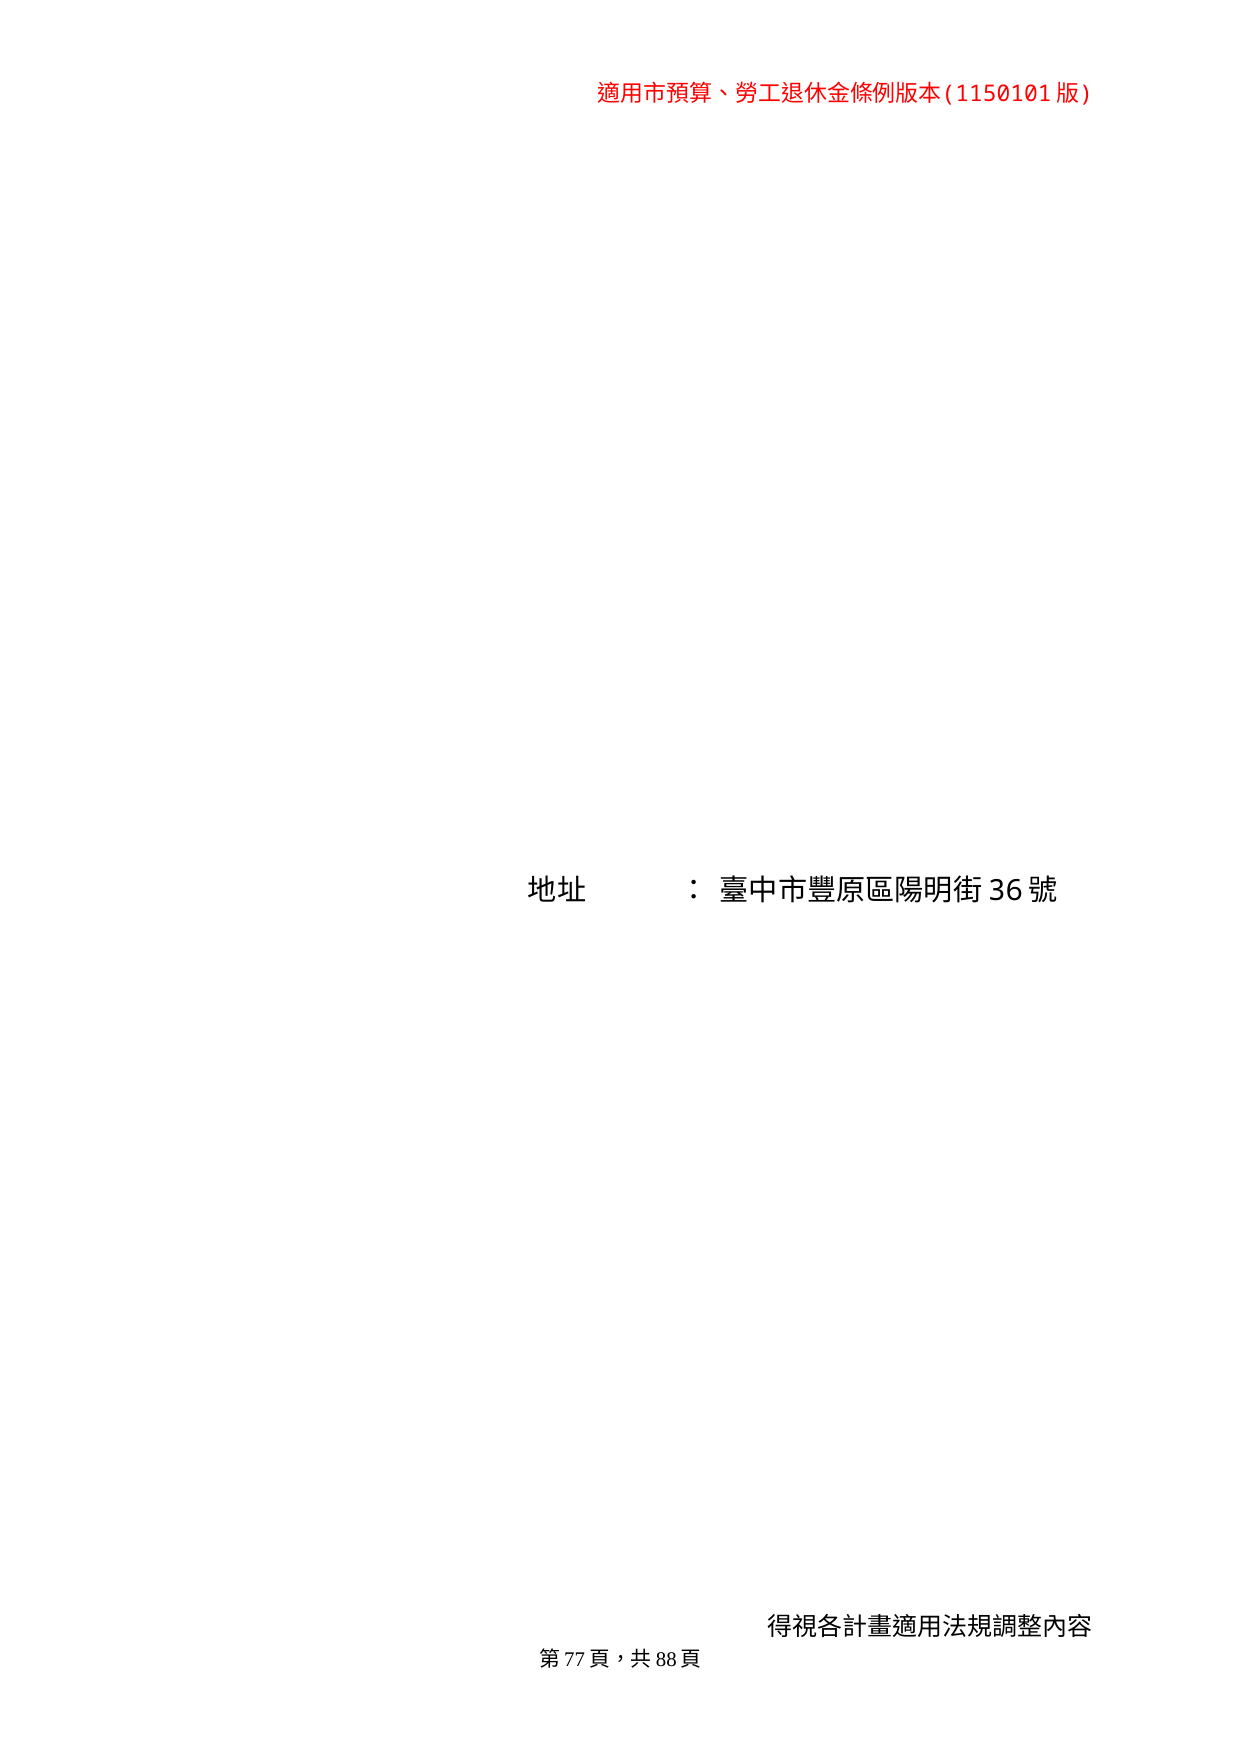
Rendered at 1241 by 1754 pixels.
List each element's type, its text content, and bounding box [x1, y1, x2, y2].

table_cell ： [679, 846, 708, 908]
table_cell 地址 [516, 846, 679, 908]
table_cell 臺中市豐原區陽明街36號 [708, 846, 1092, 908]
